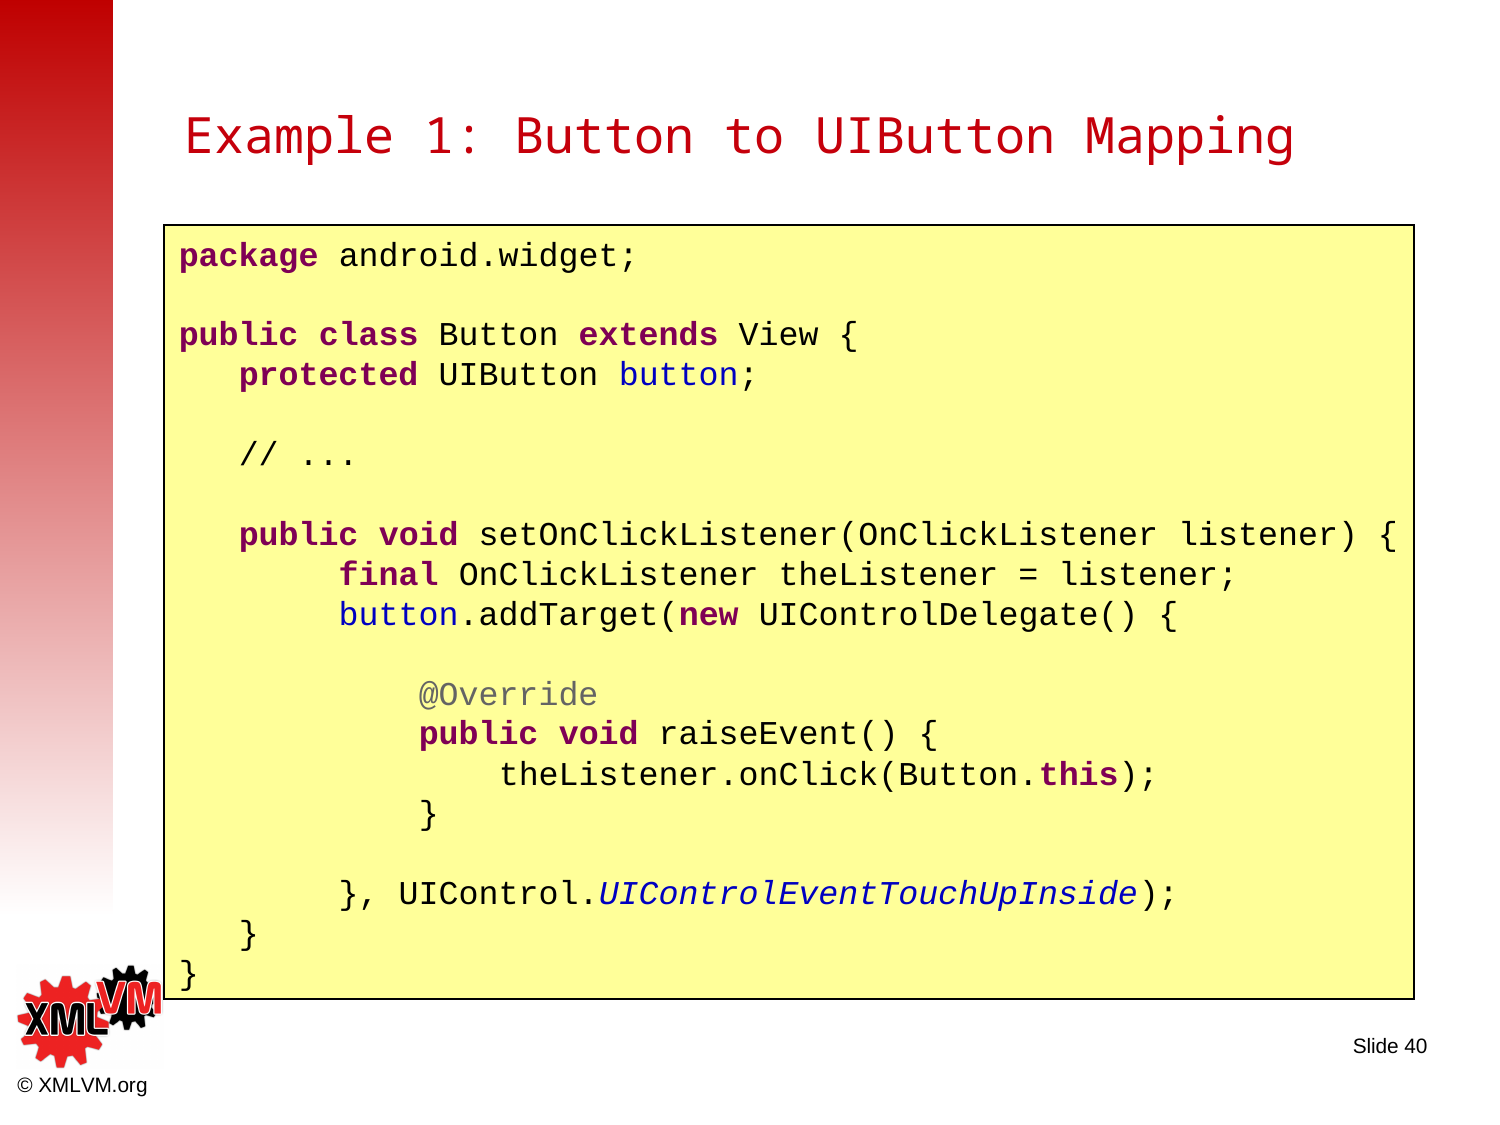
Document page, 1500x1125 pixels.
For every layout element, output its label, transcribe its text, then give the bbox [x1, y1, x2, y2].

text_box package android.widget; public class Button extends View { protected UIButton button; // ... public void setOnClickListener(OnClickListener listener) { final OnClickListener theListener = listener; button.addTarget(new UIControlDelegate() { @Override public void raiseEvent() { theListener.onClick(Button.this); } }, UIControl.UIControlEventTouchUpInside); } } [163, 224, 1414, 999]
picture [16, 964, 164, 1069]
title Example 1: Button to UIButton Mapping [170, 67, 1447, 207]
